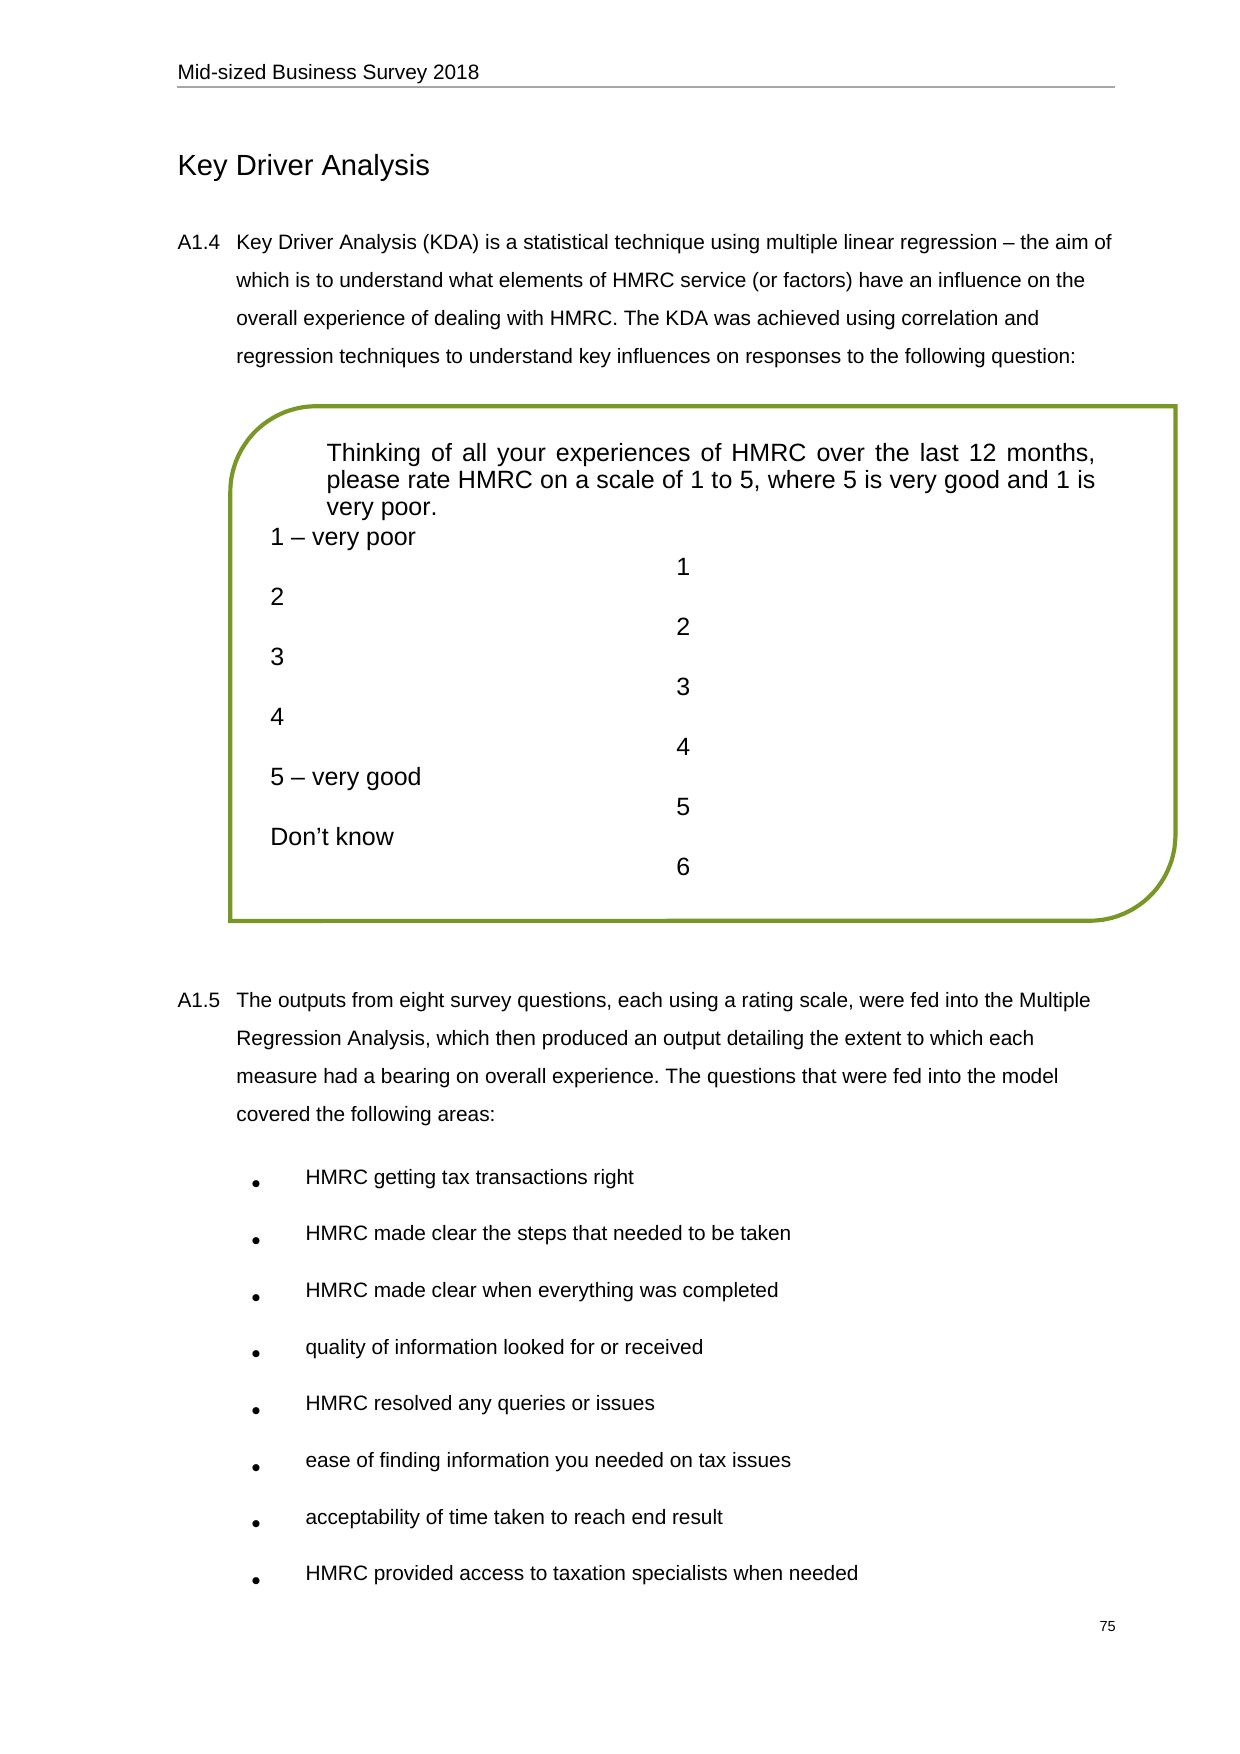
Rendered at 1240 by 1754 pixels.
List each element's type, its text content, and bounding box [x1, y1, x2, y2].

list HMRC made clear when everything was completed [252, 1278, 1115, 1309]
list HMRC resolved any queries or issues [252, 1391, 1115, 1423]
list HMRC provided access to taxation specialists when needed [252, 1561, 1115, 1593]
list HMRC made clear the steps that needed to be taken [252, 1221, 1115, 1253]
list The outputs from eight survey questions, each using a rating scale, were fed into the Multiple Regression Analysis, which then produced an output detailing the extent to which each measure had a bearing on overall experience. The questions that were fed into the model covered the following areas: [177, 988, 1115, 1133]
list acceptability of time taken to reach end result [252, 1504, 1115, 1536]
list HMRC getting tax transactions right [252, 1164, 1115, 1196]
list ease of finding information you needed on tax issues [252, 1448, 1115, 1479]
subtitle Key Driver Analysis [177, 148, 1115, 205]
list quality of information looked for or received [252, 1334, 1115, 1366]
list Key Driver Analysis (KDA) is a statistical technique using multiple linear regression – the aim of which is to understand what elements of HMRC service (or factors) have an influence on the overall experience of dealing with HMRC. The KDA was achieved using correlation and regression techniques to understand key influences on responses to the following question: [177, 230, 1115, 375]
